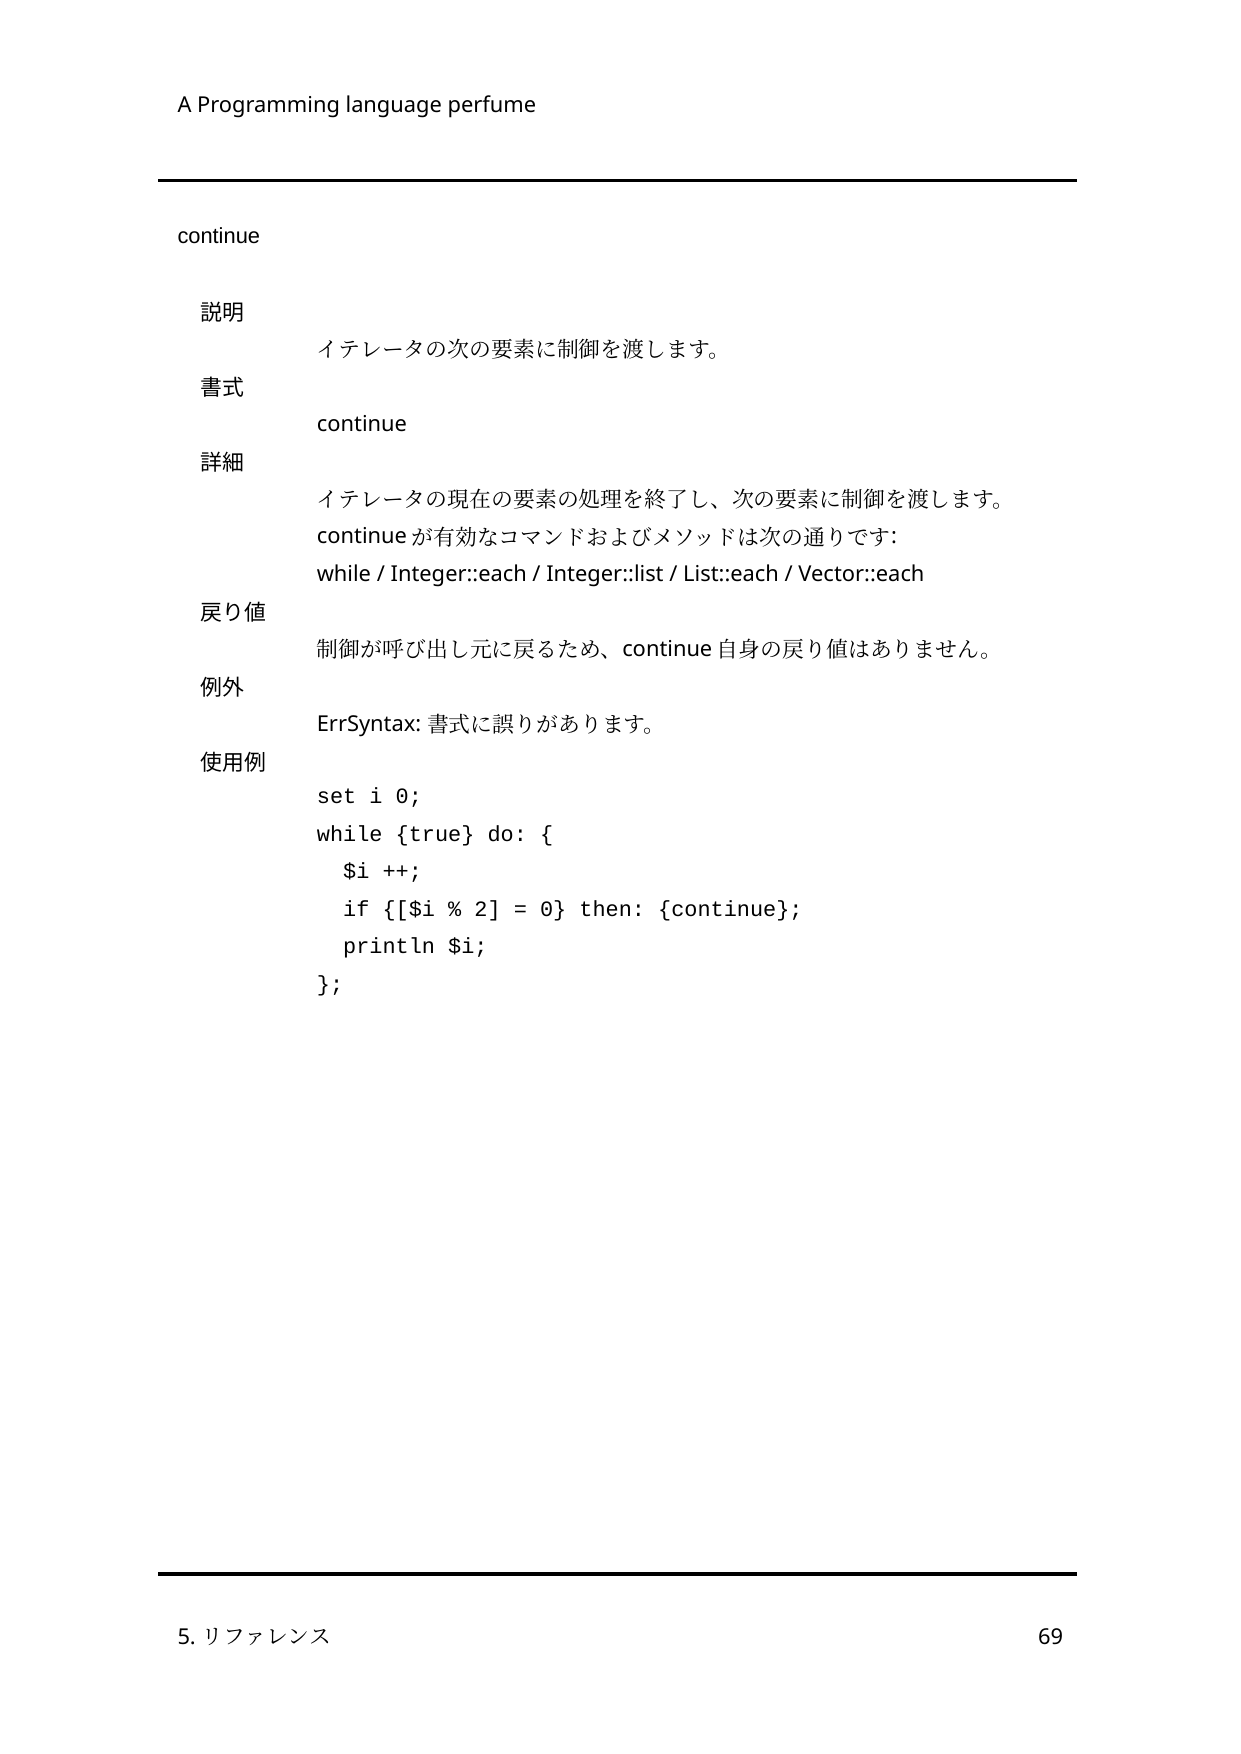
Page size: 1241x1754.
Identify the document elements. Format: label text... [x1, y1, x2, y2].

table_cell 戻り値 [200, 592, 317, 667]
table_cell ErrSyntax: 書式に誤りがあります。 [317, 667, 1063, 742]
table_cell 制御が呼び出し元に戻るため、continue自身の戻り値はありません。 [317, 592, 1063, 667]
table_cell continue [317, 367, 1063, 442]
table_cell 書式 [200, 367, 317, 442]
table_cell 詳細 [200, 442, 317, 592]
subtitle continue [177, 217, 1063, 254]
table_cell イテレータの現在の要素の処理を終了し、次の要素に制御を渡します。 continueが有効なコマンドおよびメソッドは次の通りです: while / Integer::each / Integer::list / List::each / Vector::each [317, 442, 1063, 592]
table_header 説明 [200, 292, 317, 367]
table_cell 使用例 [200, 742, 317, 1004]
table_cell set i 0; while {true} do: { $i ++; if {[$i % 2] = 0} then: {continue}; println $i; }; [317, 742, 1063, 1004]
table_cell 例外 [200, 667, 317, 742]
table_header イテレータの次の要素に制御を渡します。 [317, 292, 1063, 367]
